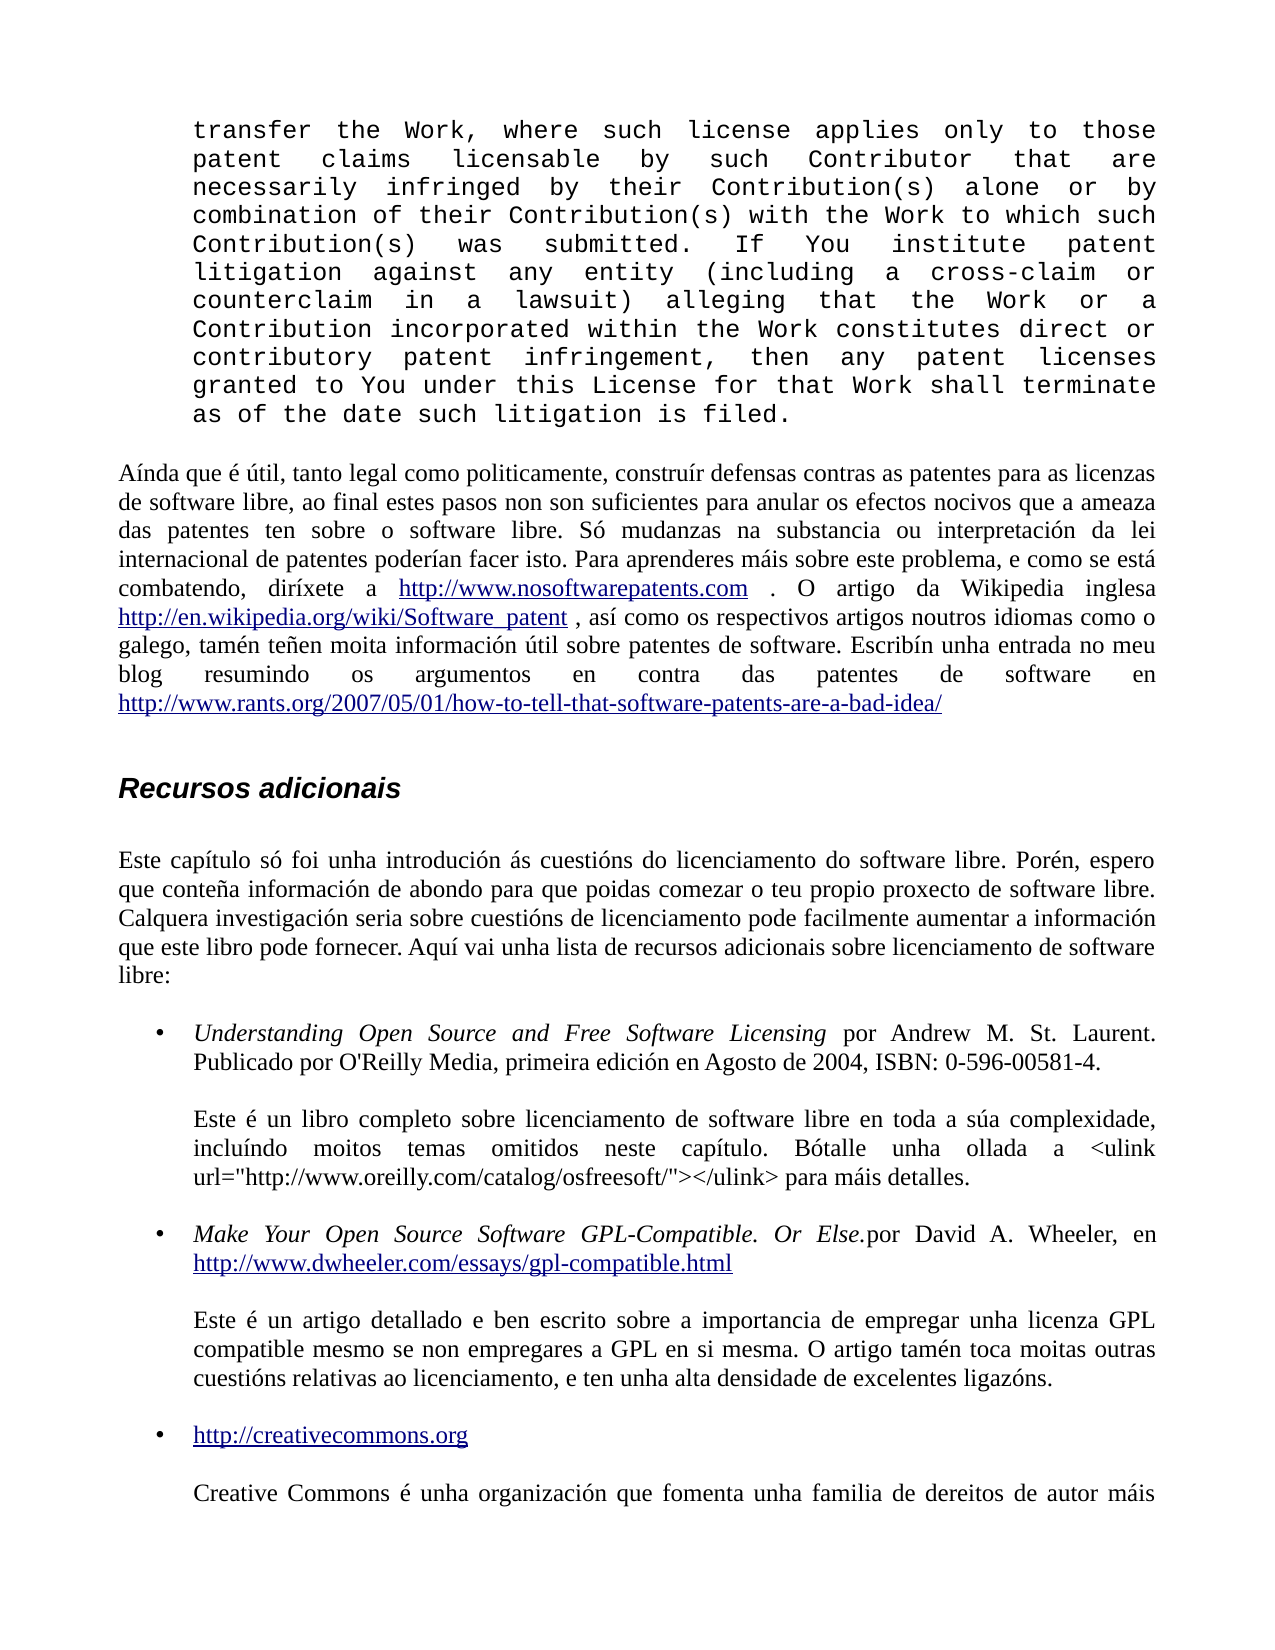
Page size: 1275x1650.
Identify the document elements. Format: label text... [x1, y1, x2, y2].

subtitle Recursos adicionais [118, 771, 1157, 804]
list http://creativecommons.org [156, 1420, 1157, 1449]
list Este é un libro completo sobre licenciamento de software libre en toda a súa complexidade, incluíndo moitos temas omitidos neste capítulo. Bótalle unha ollada a <ulink url="http://www.oreilly.com/catalog/osfreesoft/"></ulink> para máis detalles. [156, 1104, 1157, 1190]
text Aínda que é útil, tanto legal como politicamente, construír defensas contras as patentes para as licenzas de software libre, ao final estes pasos non son suficientes para anular os efectos nocivos que a ameaza das patentes ten sobre o software libre. Só mudanzas na substancia ou interpretación da lei internacional de patentes poderían facer isto. Para aprenderes máis sobre este problema, e como se está combatendo, diríxete a http://www.nosoftwarepatents.com . O artigo da Wikipedia inglesa http://en.wikipedia.org/wiki/Software_patent , así como os respectivos artigos noutros idiomas como o galego, tamén teñen moita información útil sobre patentes de software. Escribín unha entrada no meu blog resumindo os argumentos en contra das patentes de software en http://www.rants.org/2007/05/01/how-to-tell-that-software-patents-are-a-bad-idea/ [118, 458, 1157, 717]
text transfer the Work, where such license applies only to those patent claims licensable by such Contributor that are necessarily infringed by their Contribution(s) alone or by combination of their Contribution(s) with the Work to which such Contribution(s) was submitted. If You institute patent litigation against any entity (including a cross-claim or counterclaim in a lawsuit) alleging that the Work or a Contribution incorporated within the Work constitutes direct or contributory patent infringement, then any patent licenses granted to You under this License for that Work shall terminate as of the date such litigation is filed. [192, 118, 1157, 430]
text Este capítulo só foi unha introdución ás cuestións do licenciamento do software libre. Porén, espero que conteña información de abondo para que poidas comezar o teu propio proxecto de software libre. Calquera investigación seria sobre cuestións de licenciamento pode facilmente aumentar a información que este libro pode fornecer. Aquí vai unha lista de recursos adicionais sobre licenciamento de software libre: [118, 845, 1157, 989]
list Make Your Open Source Software GPL-Compatible. Or Else.por David A. Wheeler, en http://www.dwheeler.com/essays/gpl-compatible.html [156, 1219, 1157, 1277]
list Creative Commons é unha organización que fomenta unha familia de dereitos de autor máis [156, 1478, 1157, 1507]
list Este é un artigo detallado e ben escrito sobre a importancia de empregar unha licenza GPL compatible mesmo se non empregares a GPL en si mesma. O artigo tamén toca moitas outras cuestións relativas ao licenciamento, e ten unha alta densidade de excelentes ligazóns. [156, 1305, 1157, 1392]
list Understanding Open Source and Free Software Licensing por Andrew M. St. Laurent. Publicado por O'Reilly Media, primeira edición en Agosto de 2004, ISBN: 0-596-00581-4. [156, 1018, 1157, 1075]
